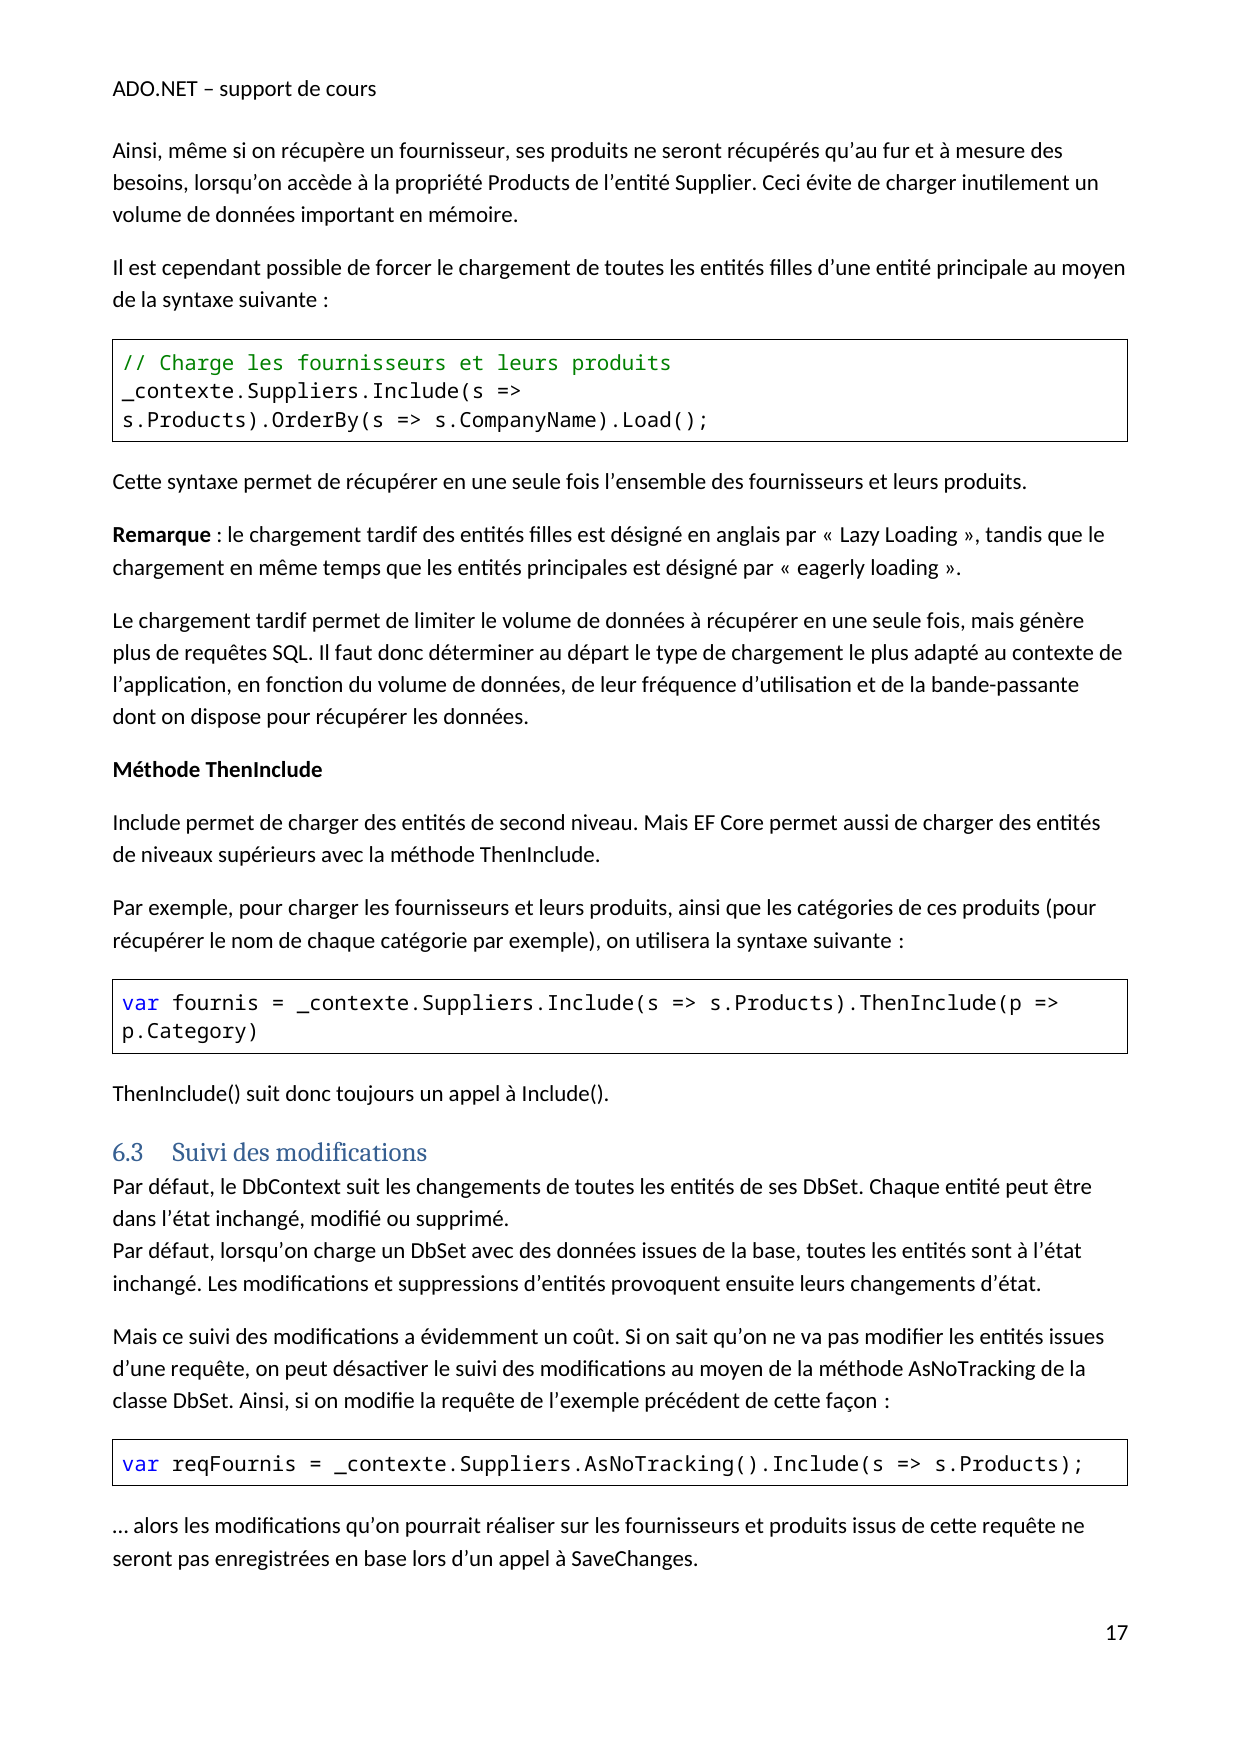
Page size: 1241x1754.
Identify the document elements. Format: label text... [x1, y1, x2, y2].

text Mais ce suivi des modifications a évidemment un coût. Si on sait qu’on ne va pas modifier les entités issues d’une requête, on peut désactiver le suivi des modifications au moyen de la méthode AsNoTracking de la classe DbSet. Ainsi, si on modifie la requête de l’exemple précédent de cette façon : [112, 1322, 1128, 1414]
text var fournis = _contexte.Suppliers.Include(s => s.Products).ThenInclude(p => p.Category) [113, 980, 1127, 1053]
text Cette syntaxe permet de récupérer en une seule fois l’ensemble des fournisseurs et leurs produits. [112, 467, 1128, 496]
text _contexte.Suppliers.Include(s => s.Products).OrderBy(s => s.CompanyName).Load(); [113, 367, 1127, 441]
subtitle Suivi des modifications [112, 1137, 1128, 1168]
text Par exemple, pour charger les fournisseurs et leurs produits, ainsi que les catégories de ces produits (pour récupérer le nom de chaque catégorie par exemple), on utilisera la syntaxe suivante : [112, 893, 1128, 954]
text Par défaut, le DbContext suit les changements de toutes les entités de ses DbSet. Chaque entité peut être dans l’état inchangé, modifié ou supprimé. Par défaut, lorsqu’on charge un DbSet avec des données issues de la base, toutes les entités sont à l’état inchangé. Les modifications et suppressions d’entités provoquent ensuite leurs changements d’état. [112, 1172, 1128, 1297]
text // Charge les fournisseurs et leurs produits [113, 340, 1127, 367]
text Le chargement tardif permet de limiter le volume de données à récupérer en une seule fois, mais génère plus de requêtes SQL. Il faut donc déterminer au départ le type de chargement le plus adapté au contexte de l’application, en fonction du volume de données, de leur fréquence d’utilisation et de la bande-passante dont on dispose pour récupérer les données. [112, 606, 1128, 730]
text Il est cependant possible de forcer le chargement de toutes les entités filles d’une entité principale au moyen de la syntaxe suivante : [112, 253, 1128, 313]
text Méthode ThenInclude [112, 755, 1128, 783]
text Remarque : le chargement tardif des entités filles est désigné en anglais par « Lazy Loading », tandis que le chargement en même temps que les entités principales est désigné par « eagerly loading ». [112, 521, 1128, 581]
text var reqFournis = _contexte.Suppliers.AsNoTracking().Include(s => s.Products); [113, 1440, 1127, 1485]
text ThenInclude() suit donc toujours un appel à Include(). [112, 1079, 1128, 1107]
text … alors les modifications qu’on pourrait réaliser sur les fournisseurs et produits issus de cette requête ne seront pas enregistrées en base lors d’un appel à SaveChanges. [112, 1511, 1128, 1572]
text Ainsi, même si on récupère un fournisseur, ses produits ne seront récupérés qu’au fur et à mesure des besoins, lorsqu’on accède à la propriété Products de l’entité Supplier. Ceci évite de charger inutilement un volume de données important en mémoire. [112, 136, 1128, 228]
text Include permet de charger des entités de second niveau. Mais EF Core permet aussi de charger des entités de niveaux supérieurs avec la méthode ThenInclude. [112, 808, 1128, 868]
